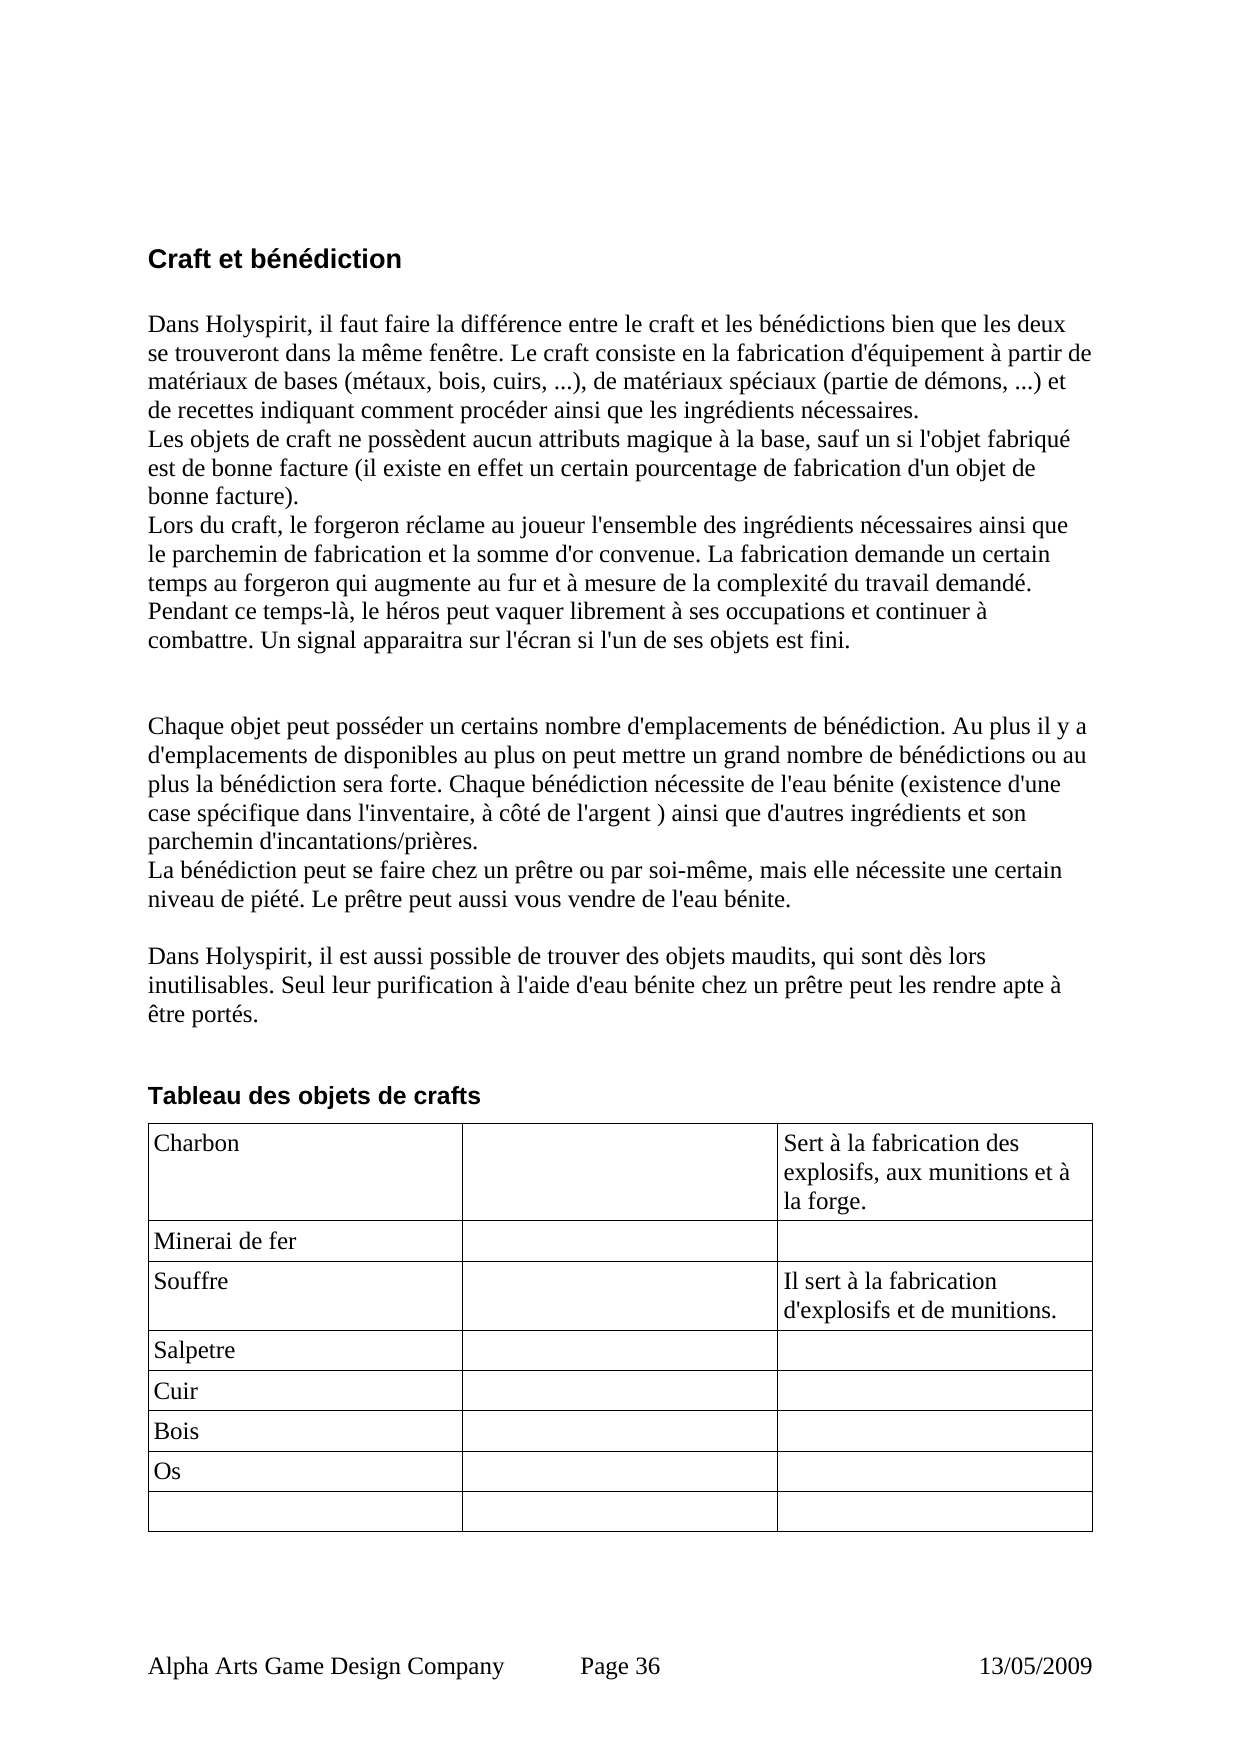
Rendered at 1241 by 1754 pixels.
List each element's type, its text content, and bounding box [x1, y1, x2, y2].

table_cell [149, 1492, 462, 1531]
table_cell Il sert à la fabrication d'explosifs et de munitions. [778, 1262, 1092, 1329]
subtitle Tableau des objets de crafts [148, 1081, 1092, 1110]
table_cell Os [149, 1452, 462, 1491]
text Lors du craft, le forgeron réclame au joueur l'ensemble des ingrédients nécessaires ainsi que le parchemin de fabrication et la somme d'or convenue. La fabrication demande un certain temps au forgeron qui augmente au fur et à mesure de la complexité du travail demandé. Pendant ce temps-là, le héros peut vaquer librement à ses occupations et continuer à combattre. Un signal apparaitra sur l'écran si l'un de ses objets est fini. [148, 510, 1092, 654]
table_cell [778, 1371, 1092, 1410]
table_cell [463, 1492, 777, 1531]
table_cell [463, 1371, 777, 1410]
table_header Sert à la fabrication des explosifs, aux munitions et à la forge. [778, 1124, 1092, 1220]
text Les objets de craft ne possèdent aucun attributs magique à la base, sauf un si l'objet fabriqué est de bonne facture (il existe en effet un certain pourcentage de fabrication d'un objet de bonne facture). [148, 424, 1092, 510]
table_cell [778, 1331, 1092, 1370]
table_header Charbon [149, 1124, 462, 1220]
table_cell Souffre [149, 1262, 462, 1329]
table_cell [778, 1492, 1092, 1531]
table_cell [778, 1411, 1092, 1451]
text Chaque objet peut posséder un certains nombre d'emplacements de bénédiction. Au plus il y a d'emplacements de disponibles au plus on peut mettre un grand nombre de bénédictions ou au plus la bénédiction sera forte. Chaque bénédiction nécessite de l'eau bénite (existence d'une case spécifique dans l'inventaire, à côté de l'argent ) ainsi que d'autres ingrédients et son parchemin d'incantations/prières. [148, 711, 1092, 855]
text Dans Holyspirit, il est aussi possible de trouver des objets maudits, qui sont dès lors inutilisables. Seul leur purification à l'aide d'eau bénite chez un prêtre peut les rendre apte à être portés. [148, 941, 1092, 1028]
table_cell Bois [149, 1411, 462, 1451]
table_cell Cuir [149, 1371, 462, 1410]
subtitle Craft et bénédiction [148, 243, 1092, 274]
table_cell [463, 1262, 777, 1329]
table_cell [463, 1221, 777, 1261]
table_cell Salpetre [149, 1331, 462, 1370]
table_header [463, 1124, 777, 1220]
text La bénédiction peut se faire chez un prêtre ou par soi-même, mais elle nécessite une certain niveau de piété. Le prêtre peut aussi vous vendre de l'eau bénite. [148, 855, 1092, 913]
table_cell Minerai de fer [149, 1221, 462, 1261]
text Dans Holyspirit, il faut faire la différence entre le craft et les bénédictions bien que les deux se trouveront dans la même fenêtre. Le craft consiste en la fabrication d'équipement à partir de matériaux de bases (métaux, bois, cuirs, ...), de matériaux spéciaux (partie de démons, ...) et de recettes indiquant comment procéder ainsi que les ingrédients nécessaires. [148, 309, 1092, 424]
table_cell [778, 1221, 1092, 1261]
table_cell [778, 1452, 1092, 1491]
table_cell [463, 1411, 777, 1451]
table_cell [463, 1452, 777, 1491]
table_cell [463, 1331, 777, 1370]
